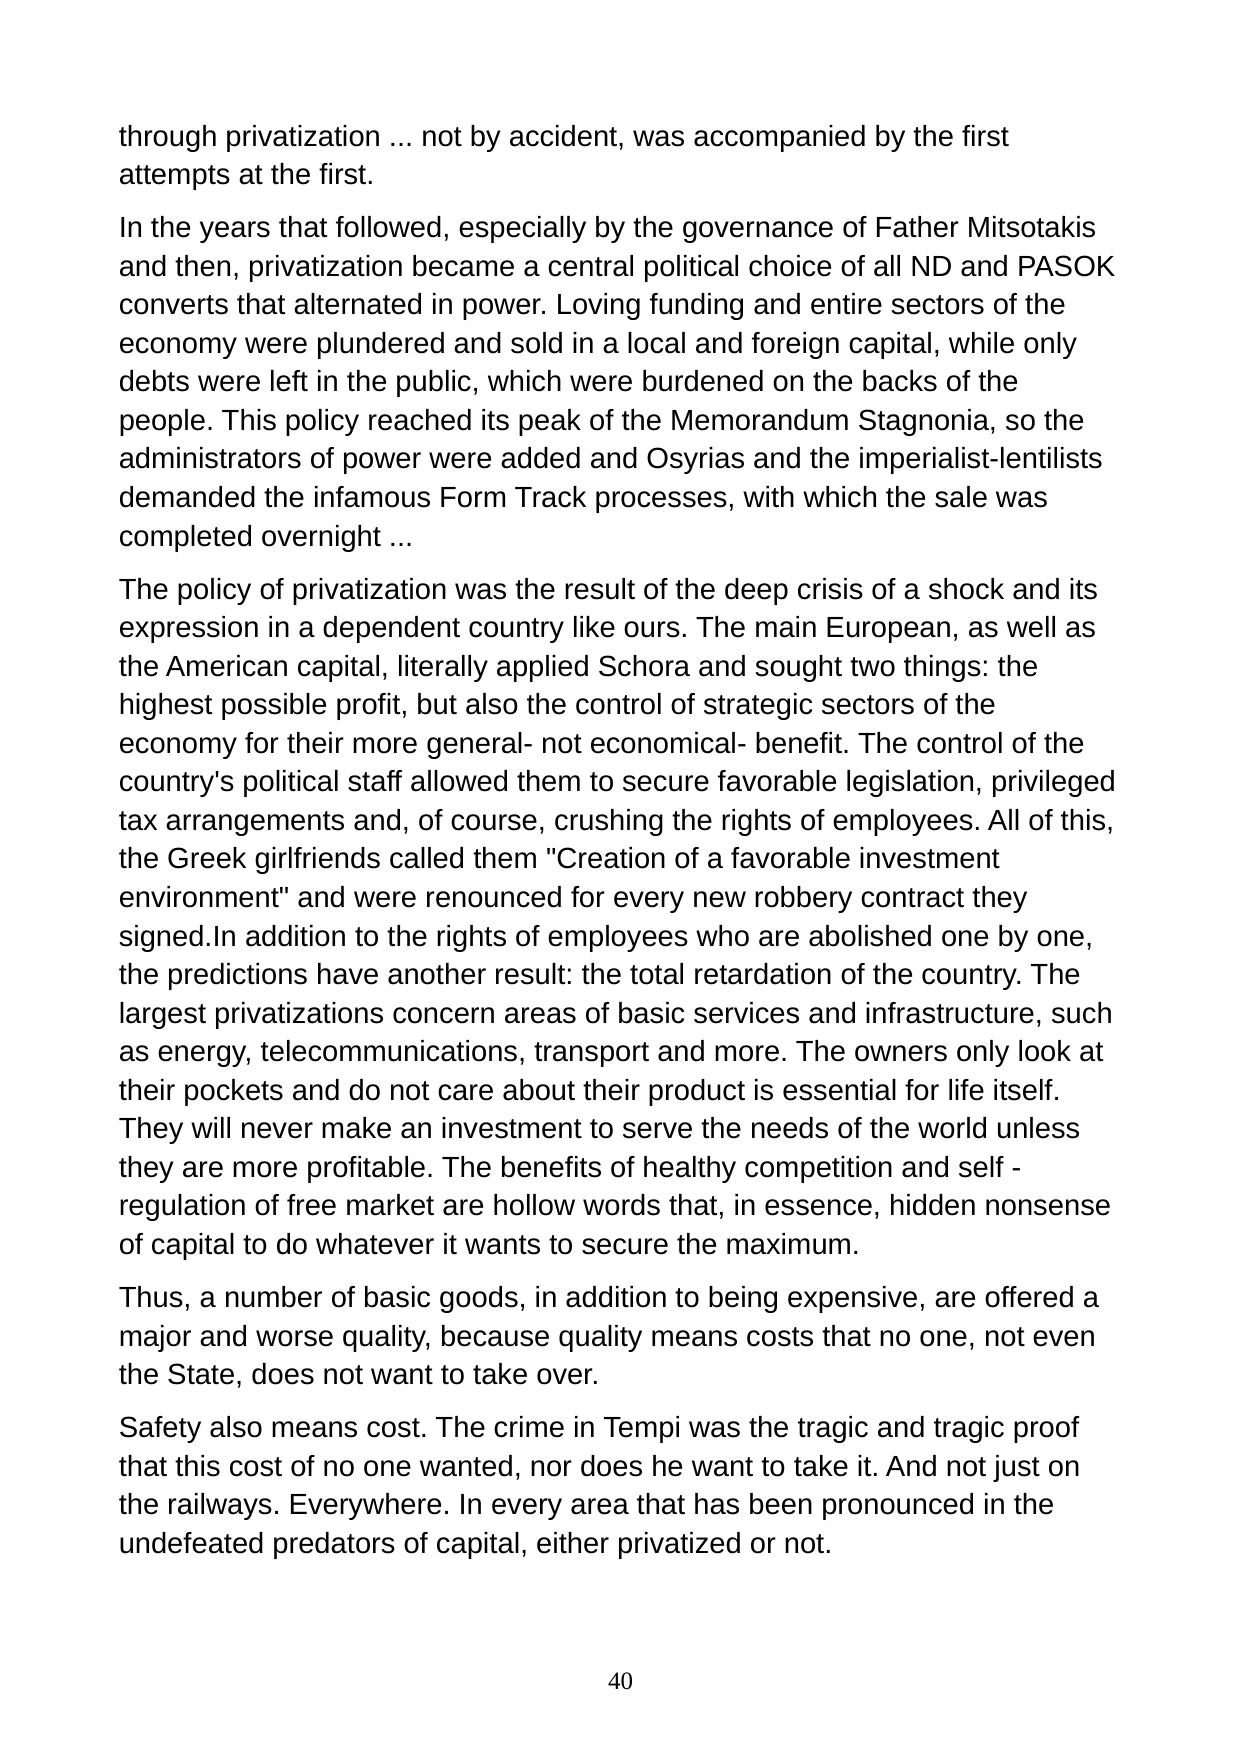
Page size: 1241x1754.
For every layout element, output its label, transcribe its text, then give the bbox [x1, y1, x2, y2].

text The policy of privatization was the result of the deep crisis of a shock and its expression in a dependent country like ours. The main European, as well as the American capital, literally applied Schora and sought two things: the highest possible profit, but also the control of strategic sectors of the economy for their more general- not economical- benefit. The control of the country's political staff allowed them to secure favorable legislation, privileged tax arrangements and, of course, crushing the rights of employees. All of this, the Greek girlfriends called them "Creation of a favorable investment environment" and were renounced for every new robbery contract they signed.In addition to the rights of employees who are abolished one by one, the predictions have another result: the total retardation of the country. The largest privatizations concern areas of basic services and infrastructure, such as energy, telecommunications, transport and more. The owners only look at their pockets and do not care about their product is essential for life itself. They will never make an investment to serve the needs of the world unless they are more profitable. The benefits of healthy competition and self -regulation of free market are hollow words that, in essence, hidden nonsense of capital to do whatever it wants to secure the maximum. [118, 572, 1122, 1260]
text through privatization ... not by accident, was accompanied by the first attempts at the first. [118, 118, 1122, 191]
text Thus, a number of basic goods, in addition to being expensive, are offered a major and worse quality, because quality means costs that no one, not even the State, does not want to take over. [118, 1280, 1122, 1391]
text Safety also means cost. The crime in Tempi was the tragic and tragic proof that this cost of no one wanted, nor does he want to take it. And not just on the railways. Everywhere. In every area that has been pronounced in the undefeated predators of capital, either privatized or not. [118, 1410, 1122, 1559]
text In the years that followed, especially by the governance of Father Mitsotakis and then, privatization became a central political choice of all ND and PASOK converts that alternated in power. Loving funding and entire sectors of the economy were plundered and sold in a local and foreign capital, while only debts were left in the public, which were burdened on the backs of the people. This policy reached its peak of the Memorandum Stagnonia, so the administrators of power were added and Osyrias and the imperialist-lentilists demanded the infamous Form Track processes, with which the sale was completed overnight ... [118, 210, 1122, 552]
